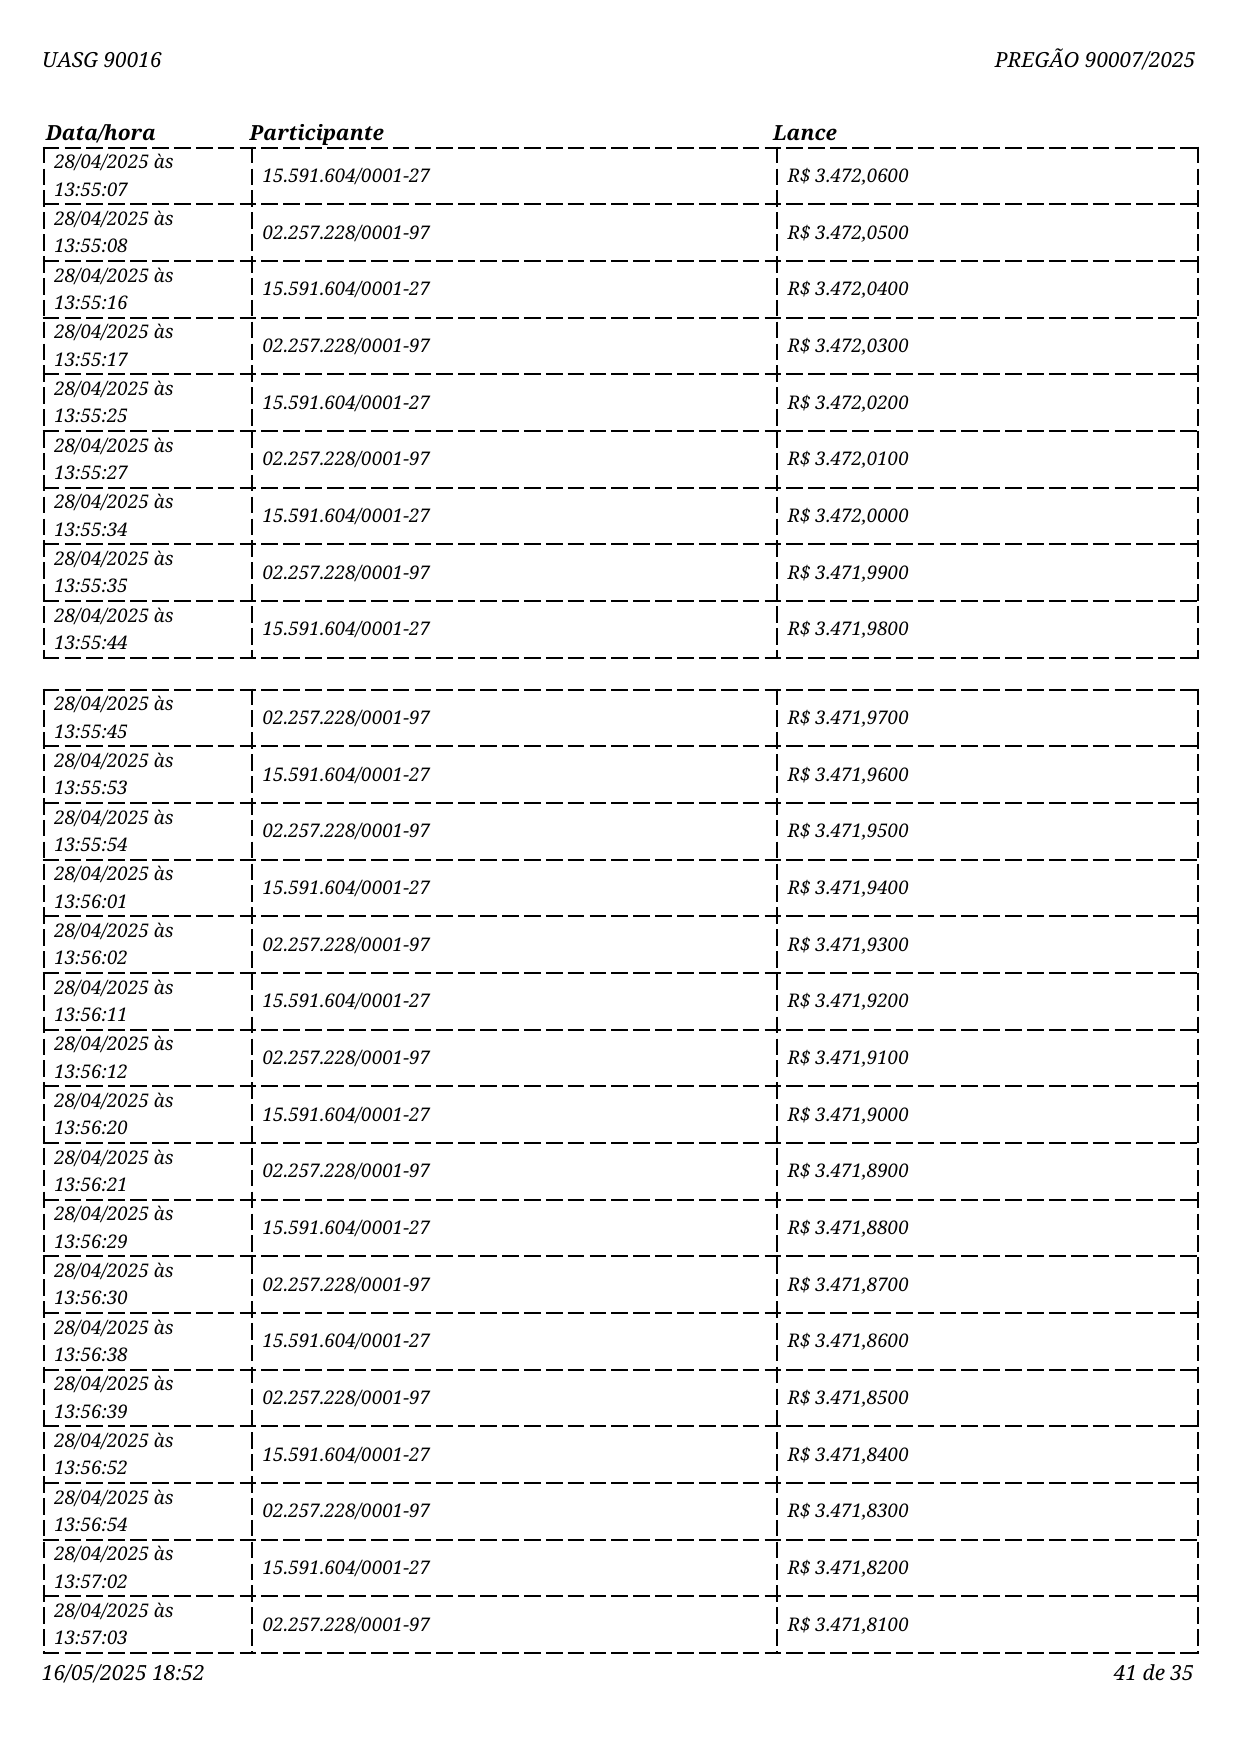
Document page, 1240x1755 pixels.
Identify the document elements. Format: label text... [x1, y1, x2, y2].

table_cell 28/04/2025 às 13:55:17 [44, 317, 252, 373]
table_cell 28/04/2025 às 13:55:25 [44, 373, 252, 430]
table_cell 28/04/2025 às 13:56:54 [44, 1482, 252, 1538]
table_cell R$ 3.471,9200 [777, 972, 1198, 1028]
table_cell 28/04/2025 às 13:55:44 [44, 600, 252, 657]
table_cell R$ 3.471,8400 [777, 1425, 1198, 1482]
table_cell 28/04/2025 às 13:56:38 [44, 1312, 252, 1368]
table_cell R$ 3.472,0600 [777, 147, 1198, 203]
table_cell 15.591.604/0001-27 [252, 745, 777, 802]
table_cell 02.257.228/0001-97 [252, 317, 777, 373]
table_cell 28/04/2025 às 13:56:52 [44, 1425, 252, 1482]
table_cell 28/04/2025 às 13:56:39 [44, 1369, 252, 1425]
table_cell R$ 3.471,8800 [777, 1199, 1198, 1255]
table_cell 02.257.228/0001-97 [252, 1595, 777, 1652]
table_cell 28/04/2025 às 13:56:20 [44, 1085, 252, 1142]
table_cell R$ 3.471,9000 [777, 1085, 1198, 1142]
table_cell R$ 3.472,0000 [777, 487, 1198, 543]
table_cell 02.257.228/0001-97 [252, 1029, 777, 1085]
table_cell 28/04/2025 às 13:57:03 [44, 1595, 252, 1652]
table_cell 15.591.604/0001-27 [252, 487, 777, 543]
table_cell 15.591.604/0001-27 [252, 859, 777, 915]
table_cell 28/04/2025 às 13:55:16 [44, 260, 252, 317]
table_cell 15.591.604/0001-27 [252, 1425, 777, 1482]
table_cell 15.591.604/0001-27 [252, 1199, 777, 1255]
table_cell 28/04/2025 às 13:56:30 [44, 1255, 252, 1312]
table_cell 02.257.228/0001-97 [252, 1255, 777, 1312]
table_cell 28/04/2025 às 13:55:53 [44, 745, 252, 802]
table_cell R$ 3.471,9600 [777, 745, 1198, 802]
table_cell R$ 3.471,8100 [777, 1595, 1198, 1652]
table_cell R$ 3.471,8500 [777, 1369, 1198, 1425]
table_cell 28/04/2025 às 13:56:12 [44, 1029, 252, 1085]
table_cell 02.257.228/0001-97 [252, 203, 777, 260]
table_header 02.257.228/0001-97 [252, 689, 777, 745]
table_cell R$ 3.471,9900 [777, 543, 1198, 600]
table_cell R$ 3.471,8200 [777, 1539, 1198, 1595]
table_cell R$ 3.471,9800 [777, 600, 1198, 657]
table_cell 15.591.604/0001-27 [252, 600, 777, 657]
table_cell 02.257.228/0001-97 [252, 1369, 777, 1425]
table_cell 28/04/2025 às 13:56:02 [44, 915, 252, 972]
table_cell R$ 3.471,9400 [777, 859, 1198, 915]
table_cell R$ 3.471,8900 [777, 1142, 1198, 1198]
table_cell 02.257.228/0001-97 [252, 915, 777, 972]
table_cell 15.591.604/0001-27 [252, 1085, 777, 1142]
table_cell R$ 3.471,8700 [777, 1255, 1198, 1312]
table_header R$ 3.471,9700 [777, 689, 1198, 745]
table_cell 28/04/2025 às 13:57:02 [44, 1539, 252, 1595]
table_cell 02.257.228/0001-97 [252, 543, 777, 600]
table_cell 28/04/2025 às 13:56:01 [44, 859, 252, 915]
table_cell 28/04/2025 às 13:55:08 [44, 203, 252, 260]
table_cell 28/04/2025 às 13:55:54 [44, 802, 252, 858]
table_cell R$ 3.471,9500 [777, 802, 1198, 858]
table_cell R$ 3.471,9300 [777, 915, 1198, 972]
table_cell R$ 3.471,8600 [777, 1312, 1198, 1368]
table_cell 28/04/2025 às 13:55:27 [44, 430, 252, 487]
table_cell 28/04/2025 às 13:55:07 [44, 147, 252, 203]
table_cell 15.591.604/0001-27 [252, 1539, 777, 1595]
table_cell 15.591.604/0001-27 [252, 373, 777, 430]
table_cell 15.591.604/0001-27 [252, 147, 777, 203]
table_cell 28/04/2025 às 13:56:21 [44, 1142, 252, 1198]
table_header 28/04/2025 às 13:55:45 [44, 689, 252, 745]
table_cell R$ 3.471,8300 [777, 1482, 1198, 1538]
table_cell 15.591.604/0001-27 [252, 260, 777, 317]
table_cell 02.257.228/0001-97 [252, 430, 777, 487]
table_cell 02.257.228/0001-97 [252, 802, 777, 858]
table_cell 28/04/2025 às 13:55:35 [44, 543, 252, 600]
table_cell 28/04/2025 às 13:56:29 [44, 1199, 252, 1255]
table_cell R$ 3.472,0200 [777, 373, 1198, 430]
table_cell R$ 3.472,0300 [777, 317, 1198, 373]
table_cell 15.591.604/0001-27 [252, 972, 777, 1028]
table_cell 02.257.228/0001-97 [252, 1482, 777, 1538]
table_cell R$ 3.472,0100 [777, 430, 1198, 487]
table_cell R$ 3.471,9100 [777, 1029, 1198, 1085]
table_cell 02.257.228/0001-97 [252, 1142, 777, 1198]
table_cell R$ 3.472,0500 [777, 203, 1198, 260]
table_cell 28/04/2025 às 13:55:34 [44, 487, 252, 543]
table_cell R$ 3.472,0400 [777, 260, 1198, 317]
table_cell 15.591.604/0001-27 [252, 1312, 777, 1368]
table_cell 28/04/2025 às 13:56:11 [44, 972, 252, 1028]
